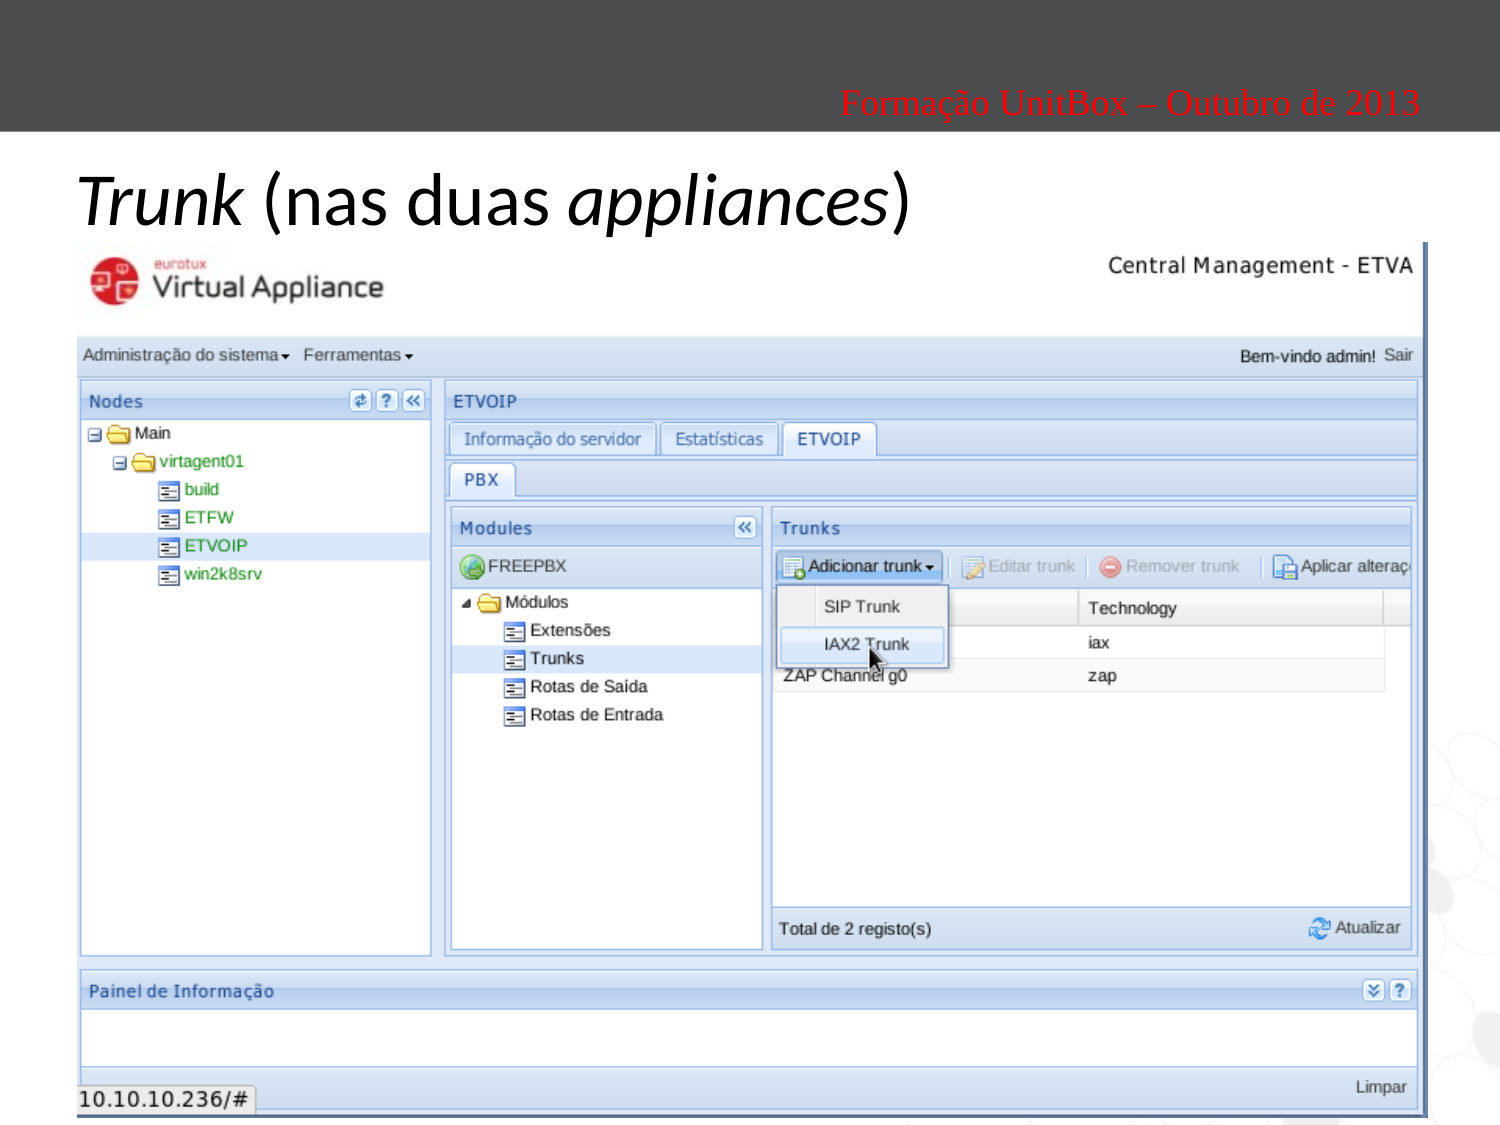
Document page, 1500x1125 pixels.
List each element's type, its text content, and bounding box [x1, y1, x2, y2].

picture [0, 0, 1500, 1125]
title Trunk (nas duas appliances) [75, 112, 1425, 301]
